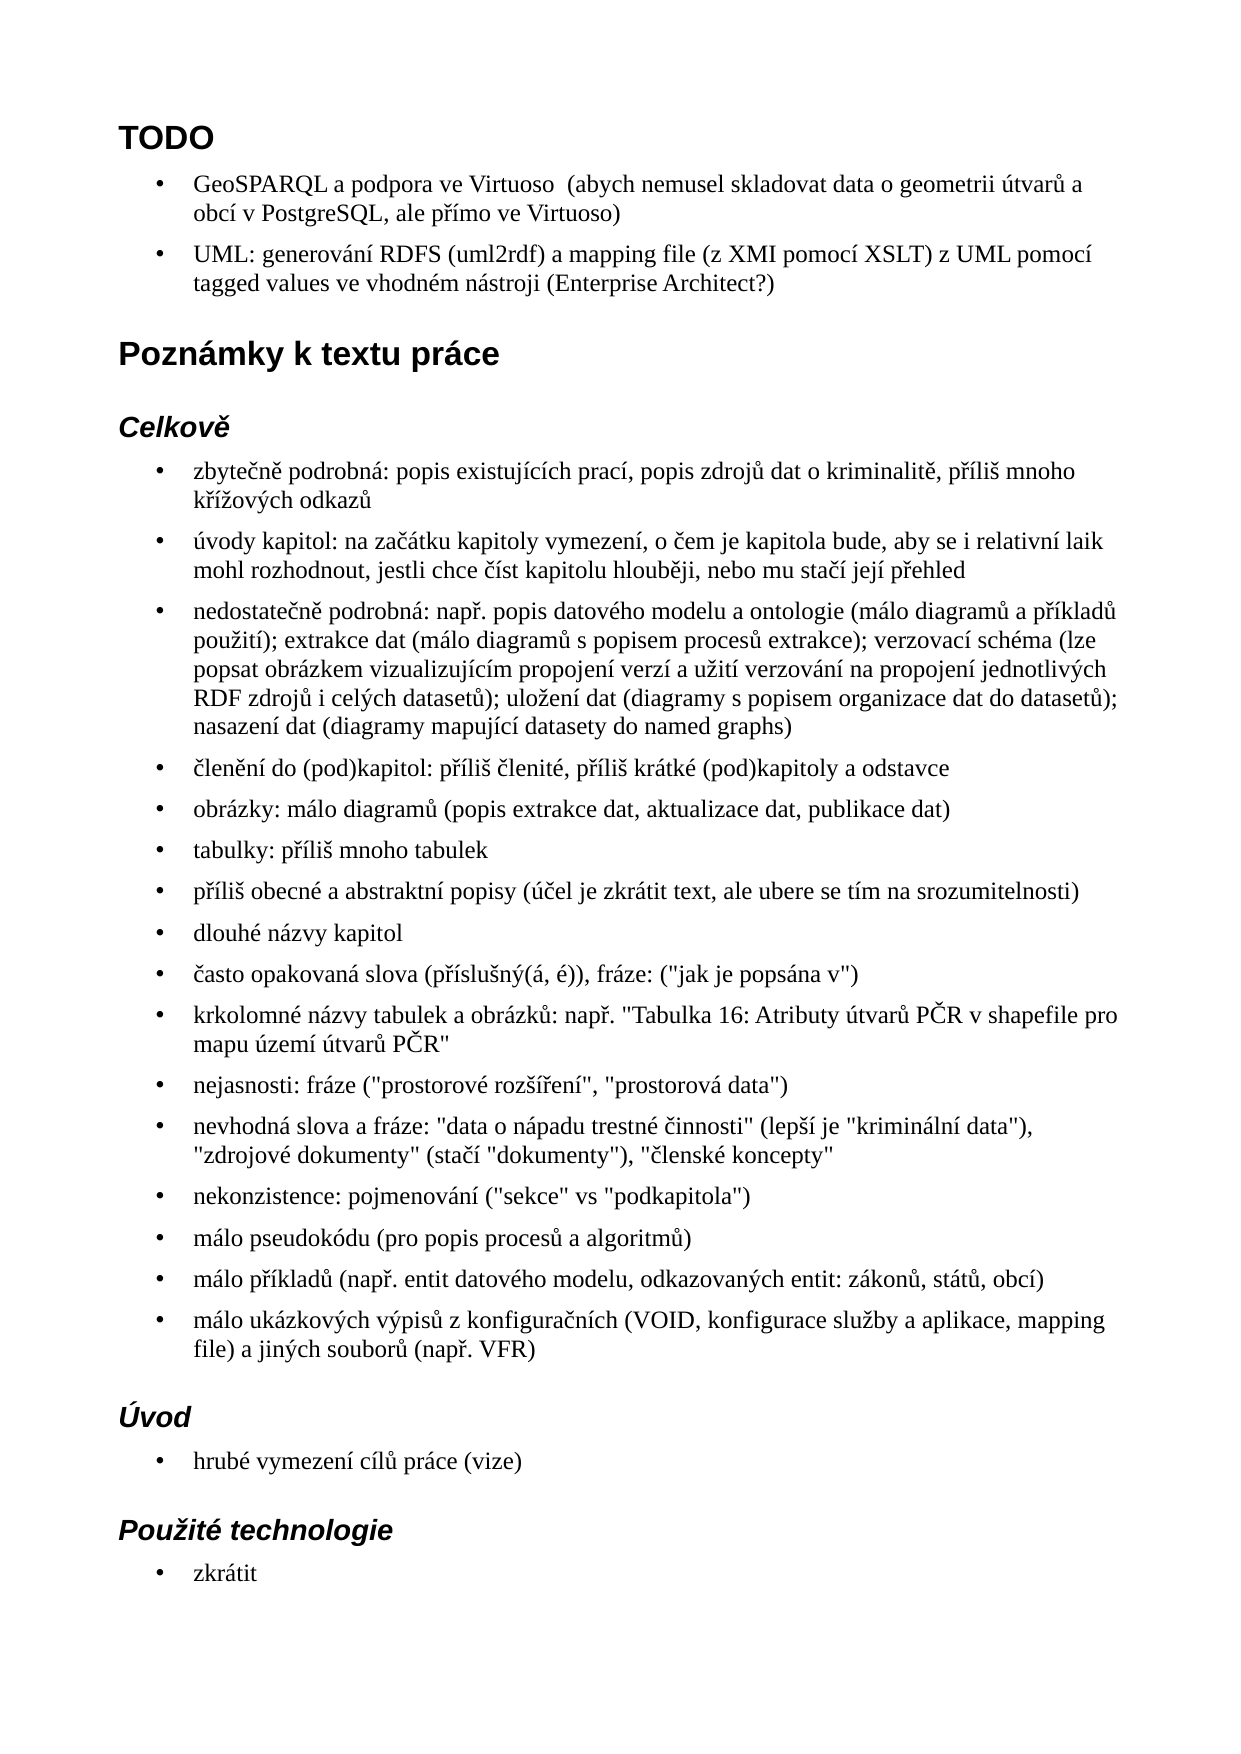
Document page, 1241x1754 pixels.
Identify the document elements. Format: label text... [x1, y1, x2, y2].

subtitle Použité technologie [118, 1512, 1122, 1546]
list krkolomné názvy tabulek a obrázků: např. "Tabulka 16: Atributy útvarů PČR v shapefile pro mapu území útvarů PČR" [156, 1000, 1122, 1058]
list málo příkladů (např. entit datového modelu, odkazovaných entit: zákonů, států, obcí) [156, 1264, 1122, 1293]
subtitle Celkově [118, 410, 1122, 444]
subtitle Poznámky k textu práce [118, 334, 1122, 373]
list zbytečně podrobná: popis existujících prací, popis zdrojů dat o kriminalitě, příliš mnoho křížových odkazů [156, 456, 1122, 514]
list zkrátit [156, 1558, 1122, 1587]
list nedostatečně podrobná: např. popis datového modelu a ontologie (málo diagramů a příkladů použití); extrakce dat (málo diagramů s popisem procesů extrakce); verzovací schéma (lze popsat obrázkem vizualizujícím propojení verzí a užití verzování na propojení jednotlivých RDF zdrojů i celých datasetů); uložení dat (diagramy s popisem organizace dat do datasetů); nasazení dat (diagramy mapující datasety do named graphs) [156, 596, 1122, 740]
list nekonzistence: pojmenování ("sekce" vs "podkapitola") [156, 1181, 1122, 1210]
list obrázky: málo diagramů (popis extrakce dat, aktualizace dat, publikace dat) [156, 794, 1122, 823]
list členění do (pod)kapitol: příliš členité, příliš krátké (pod)kapitoly a odstavce [156, 753, 1122, 781]
list dlouhé názvy kapitol [156, 918, 1122, 946]
list úvody kapitol: na začátku kapitoly vymezení, o čem je kapitola bude, aby se i relativní laik mohl rozhodnout, jestli chce číst kapitolu hlouběji, nebo mu stačí její přehled [156, 526, 1122, 584]
list nevhodná slova a fráze: "data o nápadu trestné činnosti" (lepší je "kriminální data"), "zdrojové dokumenty" (stačí "dokumenty"), "členské koncepty" [156, 1111, 1122, 1169]
subtitle Úvod [118, 1400, 1122, 1434]
list hrubé vymezení cílů práce (vize) [156, 1446, 1122, 1475]
list příliš obecné a abstraktní popisy (účel je zkrátit text, ale ubere se tím na srozumitelnosti) [156, 876, 1122, 905]
subtitle TODO [118, 118, 1122, 157]
list nejasnosti: fráze ("prostorové rozšíření", "prostorová data") [156, 1070, 1122, 1099]
list málo pseudokódu (pro popis procesů a algoritmů) [156, 1223, 1122, 1251]
list často opakovaná slova (příslušný(á, é)), fráze: ("jak je popsána v") [156, 959, 1122, 988]
list UML: generování RDFS (uml2rdf) a mapping file (z XMI pomocí XSLT) z UML pomocí tagged values ve vhodném nástroji (Enterprise Architect?) [156, 239, 1122, 297]
list GeoSPARQL a podpora ve Virtuoso (abych nemusel skladovat data o geometrii útvarů a obcí v PostgreSQL, ale přímo ve Virtuoso) [156, 169, 1122, 227]
list málo ukázkových výpisů z konfiguračních (VOID, konfigurace služby a aplikace, mapping file) a jiných souborů (např. VFR) [156, 1305, 1122, 1363]
list tabulky: příliš mnoho tabulek [156, 835, 1122, 864]
